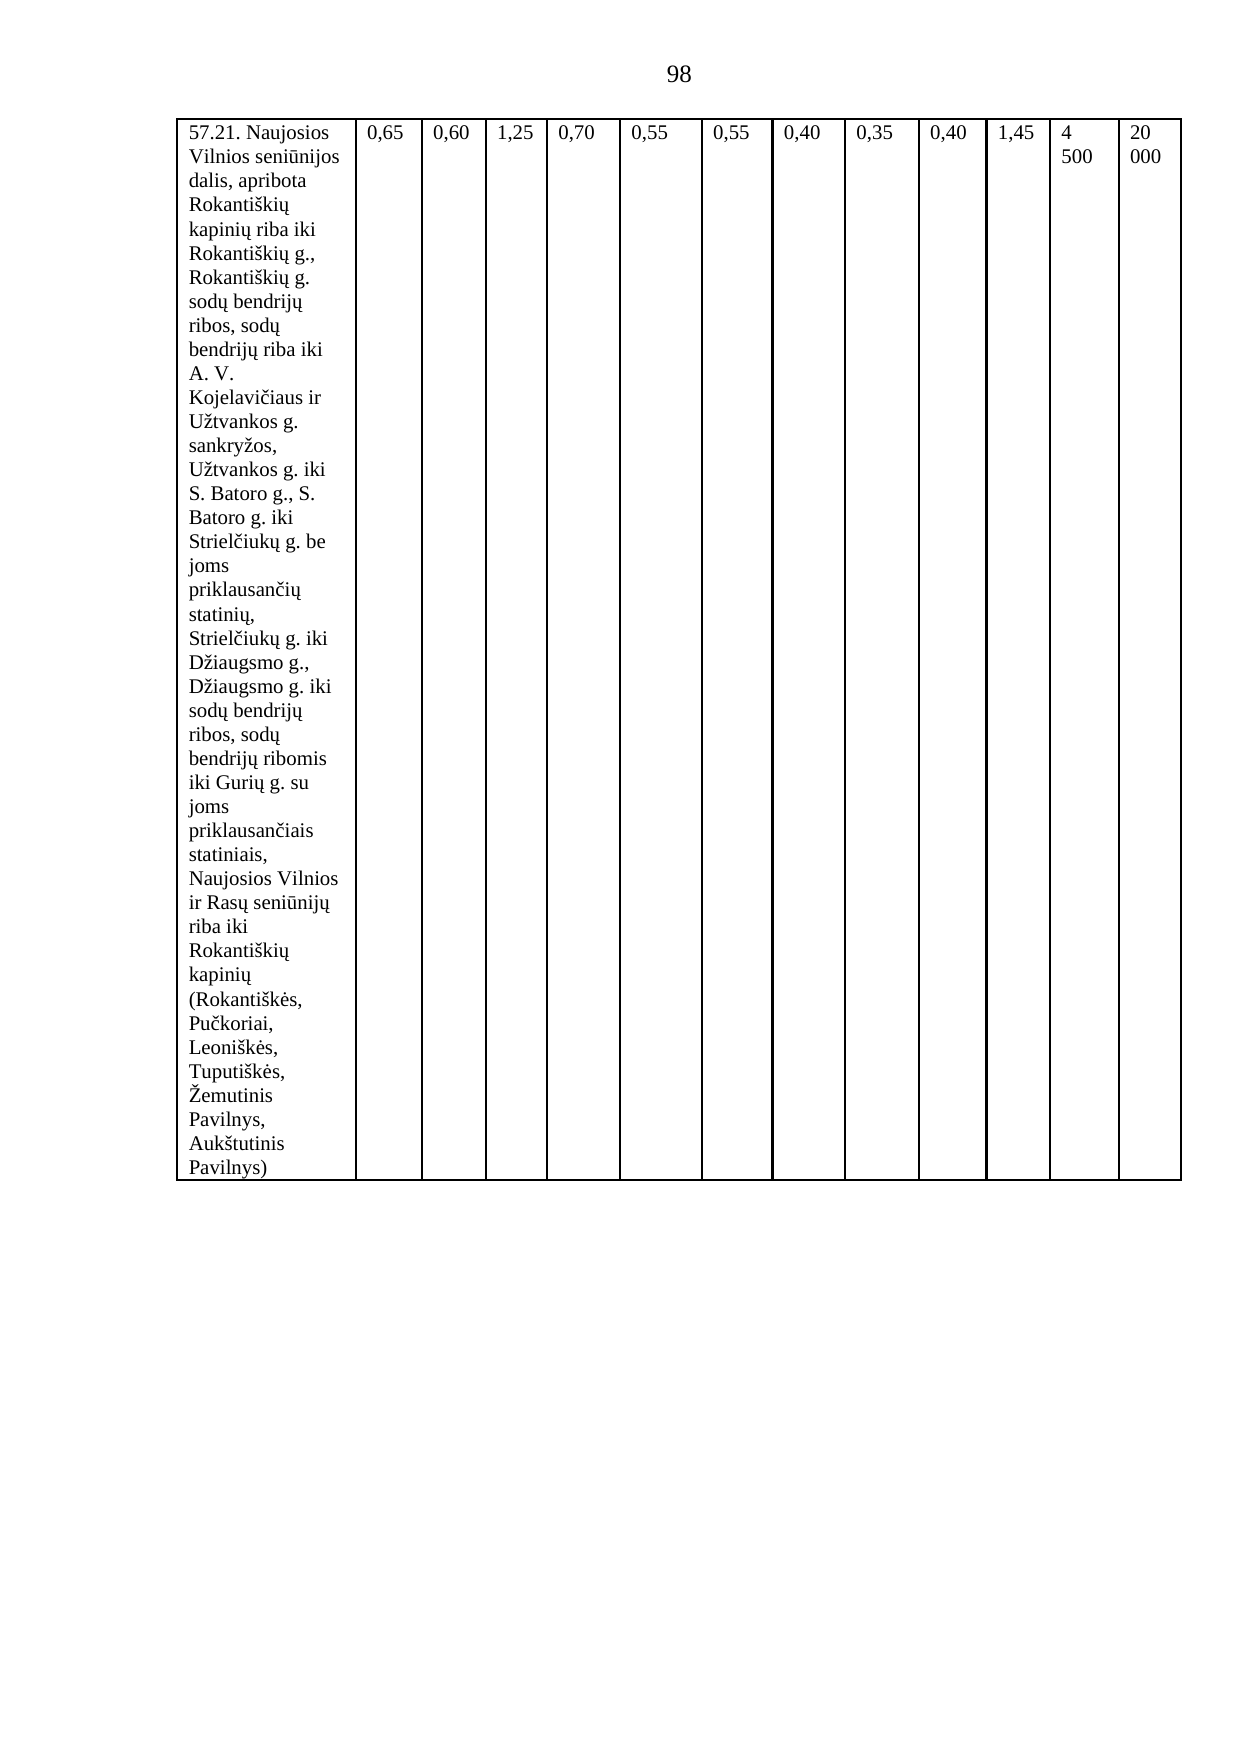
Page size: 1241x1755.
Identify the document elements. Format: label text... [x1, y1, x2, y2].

table_cell 0,40 [774, 120, 844, 1179]
table_cell 1,45 [988, 120, 1049, 1179]
table_cell 0,55 [703, 120, 771, 1179]
table_cell 0,70 [548, 120, 619, 1179]
table_cell 1,25 [487, 120, 546, 1179]
table_cell 0,65 [357, 120, 421, 1179]
table_cell 0,40 [920, 120, 985, 1179]
table_cell 0,35 [846, 120, 918, 1179]
table_cell 4 500 [1051, 120, 1118, 1179]
table_cell 20 000 [1120, 120, 1180, 1179]
table_cell 57.21. Naujosios Vilnios seniūnijos dalis, apribota Rokantiškių kapinių riba iki Rokantiškių g., Rokantiškių g. sodų bendrijų ribos, sodų bendrijų riba iki A. V. Kojelavičiaus ir Užtvankos g. sankryžos, Užtvankos g. iki S. Batoro g., S. Batoro g. iki Strielčiukų g. be joms priklausančių statinių, Strielčiukų g. iki Džiaugsmo g., Džiaugsmo g. iki sodų bendrijų ribos, sodų bendrijų ribomis iki Gurių g. su joms priklausančiais statiniais, Naujosios Vilnios ir Rasų seniūnijų riba iki Rokantiškių kapinių (Rokantiškės, Pučkoriai, Leoniškės, Tuputiškės, Žemutinis Pavilnys, Aukštutinis Pavilnys) [178, 120, 355, 1179]
table_cell 0,55 [621, 120, 701, 1179]
table_cell 0,60 [423, 120, 485, 1179]
